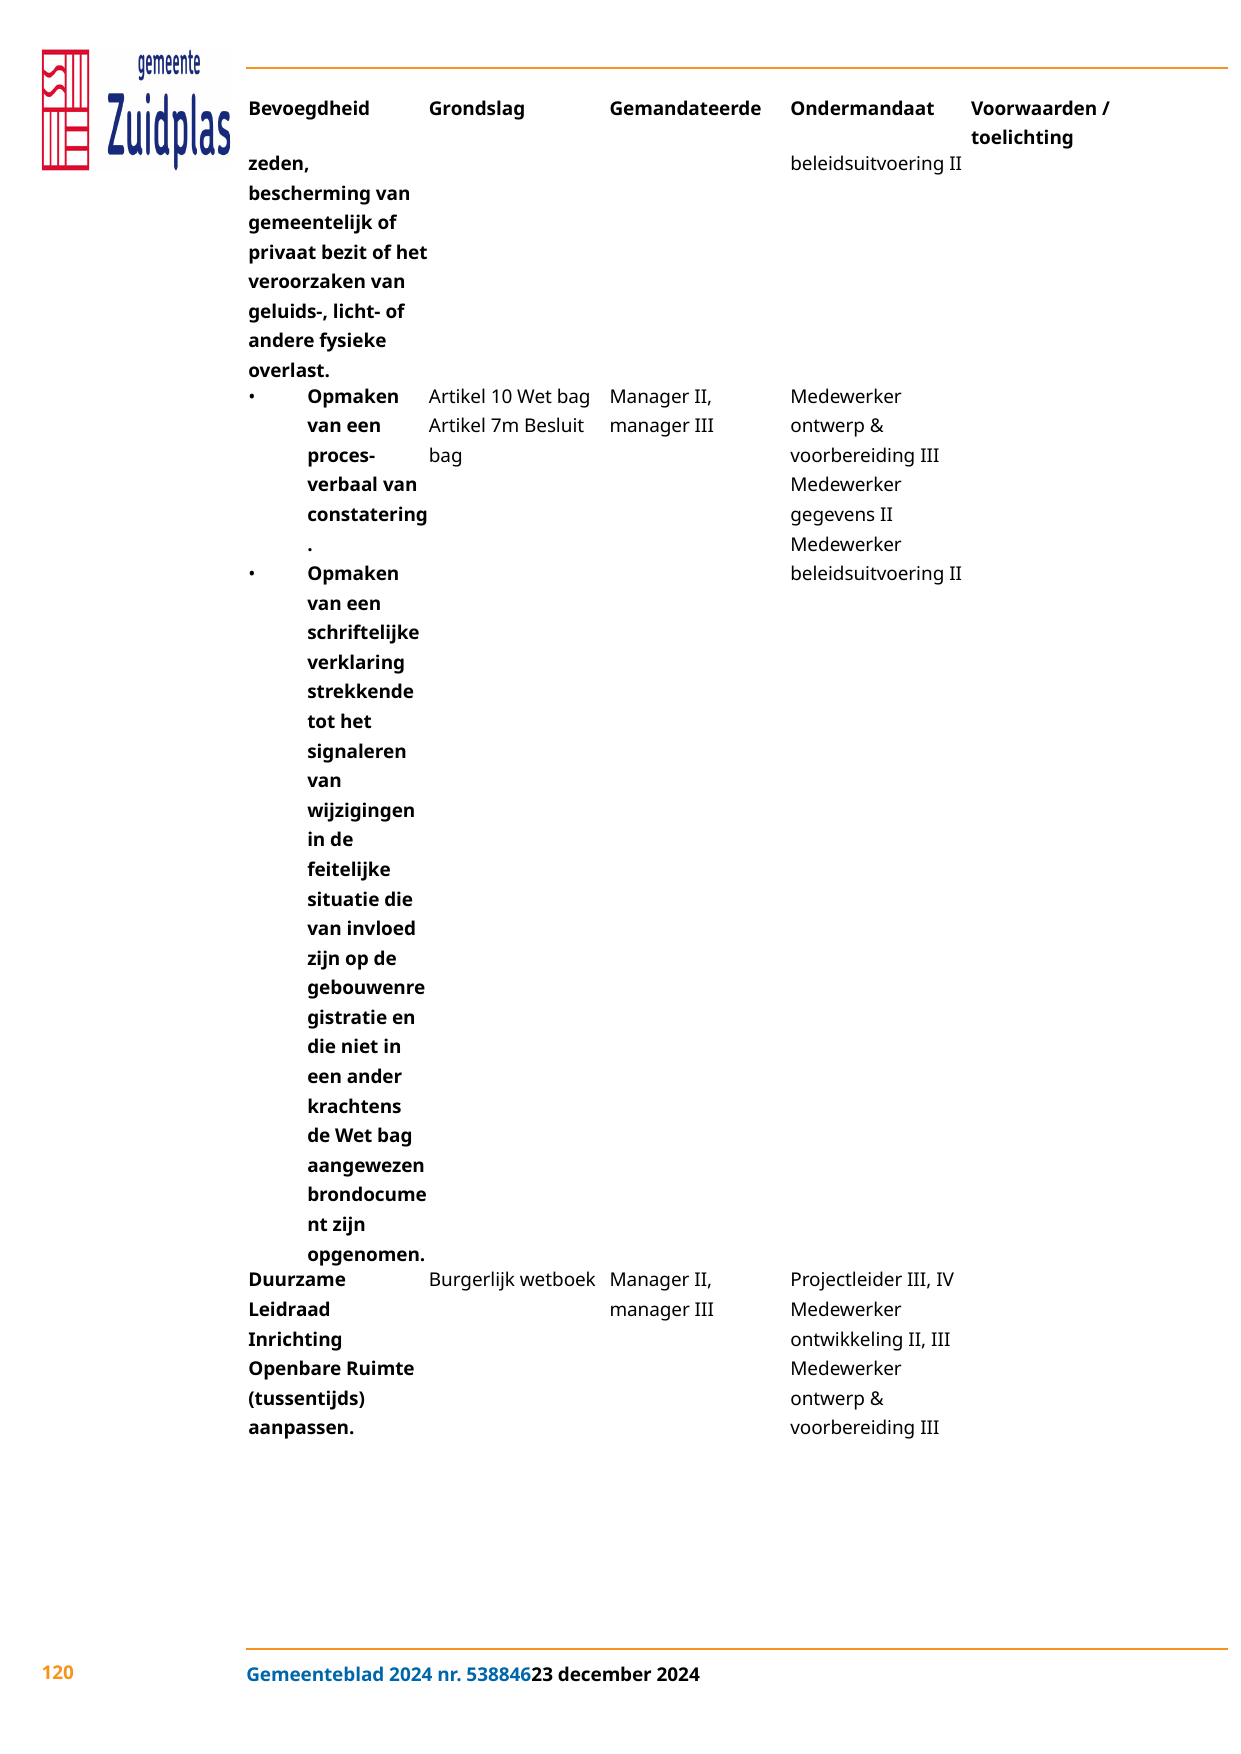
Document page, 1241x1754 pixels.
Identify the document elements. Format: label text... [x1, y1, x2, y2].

table_header Grondslag [429, 95, 609, 150]
table_cell Manager II, manager III [609, 1267, 790, 1440]
table_header Bevoegdheid [248, 95, 429, 150]
table_cell [429, 150, 609, 383]
table_cell zeden, bescherming van gemeentelijk of privaat bezit of het veroorzaken van geluids-, licht- of andere fysieke overlast. [248, 150, 429, 383]
picture [41, 47, 231, 172]
table_cell Projectleider III, IV Medewerker ontwikkeling II, III Medewerker ontwerp & voorbereiding III [790, 1267, 971, 1440]
table_cell [971, 1267, 1152, 1440]
table_cell [971, 383, 1152, 1267]
table_header Ondermandaat [790, 95, 971, 150]
table_cell Manager II, manager III [609, 383, 790, 1267]
table_cell [609, 150, 790, 383]
table_header Voorwaarden / toelichting [971, 95, 1152, 150]
table_cell Artikel 10 Wet bag Artikel 7m Besluit bag [429, 383, 609, 1267]
table_cell Opmaken van een proces-verbaal van constatering. Opmaken van een schriftelijke verklaring strekkende tot het signaleren van wijzigingen in de feitelijke situatie die van invloed zijn op de gebouwenregistratie en die niet in een ander krachtens de Wet bag aangewezen brondocument zijn opgenomen. [248, 383, 429, 1267]
table_cell beleidsuitvoering II [790, 150, 971, 383]
table_cell [971, 150, 1152, 383]
table_header Gemandateerde [609, 95, 790, 150]
table_cell Burgerlijk wetboek [429, 1267, 609, 1440]
table_cell Duurzame Leidraad Inrichting Openbare Ruimte (tussentijds) aanpassen. [248, 1267, 429, 1440]
table_cell Medewerker ontwerp & voorbereiding III Medewerker gegevens II Medewerker beleidsuitvoering II [790, 383, 971, 1267]
